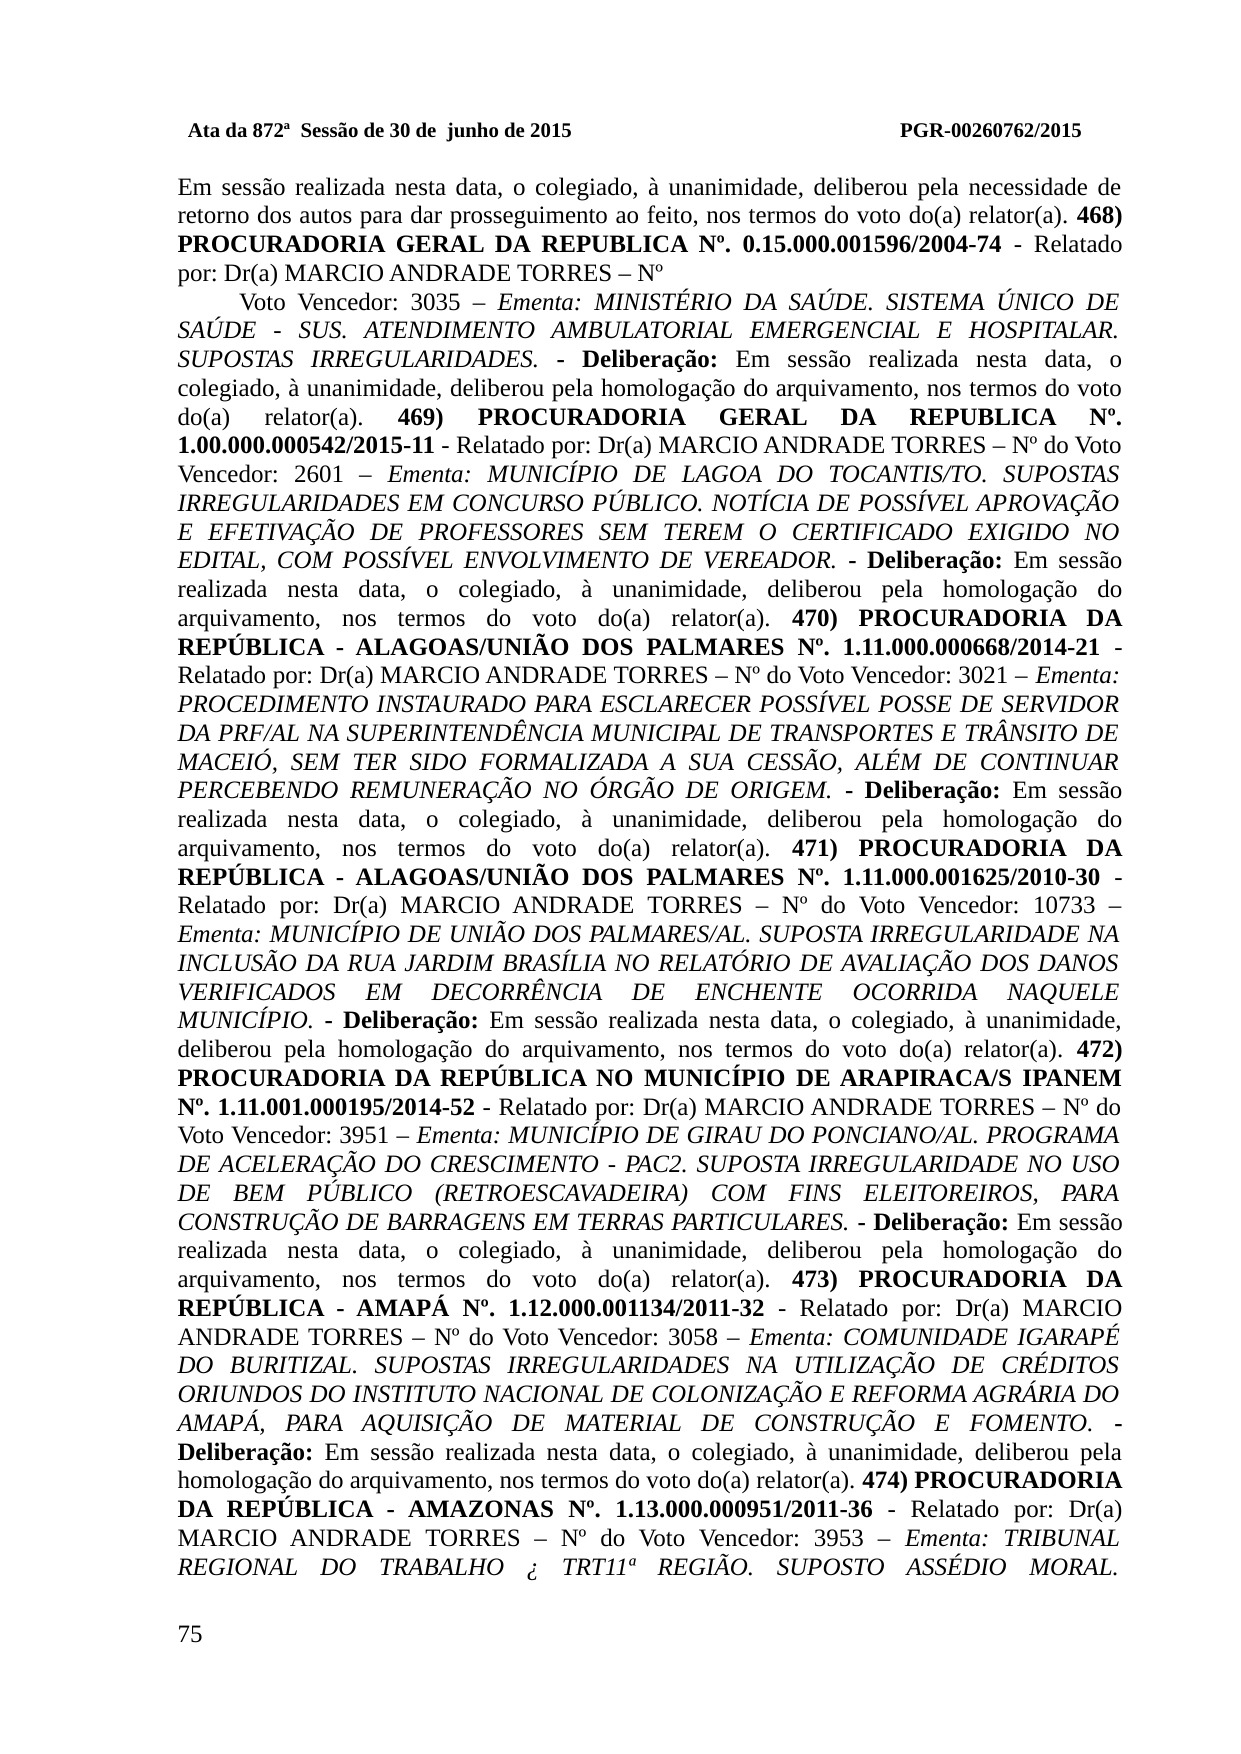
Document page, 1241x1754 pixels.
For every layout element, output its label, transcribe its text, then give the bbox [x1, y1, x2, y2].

text Voto Vencedor: 3035 – Ementa: MINISTÉRIO DA SAÚDE. SISTEMA ÚNICO DE SAÚDE - SUS. ATENDIMENTO AMBULATORIAL EMERGENCIAL E HOSPITALAR. SUPOSTAS IRREGULARIDADES. - Deliberação: Em sessão realizada nesta data, o colegiado, à unanimidade, deliberou pela homologação do arquivamento, nos termos do voto do(a) relator(a). 469) PROCURADORIA GERAL DA REPUBLICA Nº. 1.00.000.000542/2015-11 - Relatado por: Dr(a) MARCIO ANDRADE TORRES – Nº do Voto Vencedor: 2601 – Ementa: MUNICÍPIO DE LAGOA DO TOCANTIS/TO. SUPOSTAS IRREGULARIDADES EM CONCURSO PÚBLICO. NOTÍCIA DE POSSÍVEL APROVAÇÃO E EFETIVAÇÃO DE PROFESSORES SEM TEREM O CERTIFICADO EXIGIDO NO EDITAL, COM POSSÍVEL ENVOLVIMENTO DE VEREADOR. - Deliberação: Em sessão realizada nesta data, o colegiado, à unanimidade, deliberou pela homologação do arquivamento, nos termos do voto do(a) relator(a). 470) PROCURADORIA DA REPÚBLICA - ALAGOAS/UNIÃO DOS PALMARES Nº. 1.11.000.000668/2014-21 - Relatado por: Dr(a) MARCIO ANDRADE TORRES – Nº do Voto Vencedor: 3021 – Ementa: PROCEDIMENTO INSTAURADO PARA ESCLARECER POSSÍVEL POSSE DE SERVIDOR DA PRF/AL NA SUPERINTENDÊNCIA MUNICIPAL DE TRANSPORTES E TRÂNSITO DE MACEIÓ, SEM TER SIDO FORMALIZADA A SUA CESSÃO, ALÉM DE CONTINUAR PERCEBENDO REMUNERAÇÃO NO ÓRGÃO DE ORIGEM. - Deliberação: Em sessão realizada nesta data, o colegiado, à unanimidade, deliberou pela homologação do arquivamento, nos termos do voto do(a) relator(a). 471) PROCURADORIA DA REPÚBLICA - ALAGOAS/UNIÃO DOS PALMARES Nº. 1.11.000.001625/2010-30 - Relatado por: Dr(a) MARCIO ANDRADE TORRES – Nº do Voto Vencedor: 10733 – Ementa: MUNICÍPIO DE UNIÃO DOS PALMARES/AL. SUPOSTA IRREGULARIDADE NA INCLUSÃO DA RUA JARDIM BRASÍLIA NO RELATÓRIO DE AVALIAÇÃO DOS DANOS VERIFICADOS EM DECORRÊNCIA DE ENCHENTE OCORRIDA NAQUELE MUNICÍPIO. - Deliberação: Em sessão realizada nesta data, o colegiado, à unanimidade, deliberou pela homologação do arquivamento, nos termos do voto do(a) relator(a). 472) PROCURADORIA DA REPÚBLICA NO MUNICÍPIO DE ARAPIRACA/S IPANEM Nº. 1.11.001.000195/2014-52 - Relatado por: Dr(a) MARCIO ANDRADE TORRES – Nº do Voto Vencedor: 3951 – Ementa: MUNICÍPIO DE GIRAU DO PONCIANO/AL. PROGRAMA DE ACELERAÇÃO DO CRESCIMENTO - PAC2. SUPOSTA IRREGULARIDADE NO USO DE BEM PÚBLICO (RETROESCAVADEIRA) COM FINS ELEITOREIROS, PARA CONSTRUÇÃO DE BARRAGENS EM TERRAS PARTICULARES. - Deliberação: Em sessão realizada nesta data, o colegiado, à unanimidade, deliberou pela homologação do arquivamento, nos termos do voto do(a) relator(a). 473) PROCURADORIA DA REPÚBLICA - AMAPÁ Nº. 1.12.000.001134/2011-32 - Relatado por: Dr(a) MARCIO ANDRADE TORRES – Nº do Voto Vencedor: 3058 – Ementa: COMUNIDADE IGARAPÉ DO BURITIZAL. SUPOSTAS IRREGULARIDADES NA UTILIZAÇÃO DE CRÉDITOS ORIUNDOS DO INSTITUTO NACIONAL DE COLONIZAÇÃO E REFORMA AGRÁRIA DO AMAPÁ, PARA AQUISIÇÃO DE MATERIAL DE CONSTRUÇÃO E FOMENTO. - Deliberação: Em sessão realizada nesta data, o colegiado, à unanimidade, deliberou pela homologação do arquivamento, nos termos do voto do(a) relator(a). 474) PROCURADORIA DA REPÚBLICA - AMAZONAS Nº. 1.13.000.000951/2011-36 - Relatado por: Dr(a) MARCIO ANDRADE TORRES – Nº do Voto Vencedor: 3953 – Ementa: TRIBUNAL REGIONAL DO TRABALHO ¿ TRT11ª REGIÃO. SUPOSTO ASSÉDIO MORAL. [177, 287, 1122, 1580]
text Em sessão realizada nesta data, o colegiado, à unanimidade, deliberou pela necessidade de retorno dos autos para dar prosseguimento ao feito, nos termos do voto do(a) relator(a). 468) PROCURADORIA GERAL DA REPUBLICA Nº. 0.15.000.001596/2004-74 - Relatado por: Dr(a) MARCIO ANDRADE TORRES – Nº [177, 172, 1122, 287]
